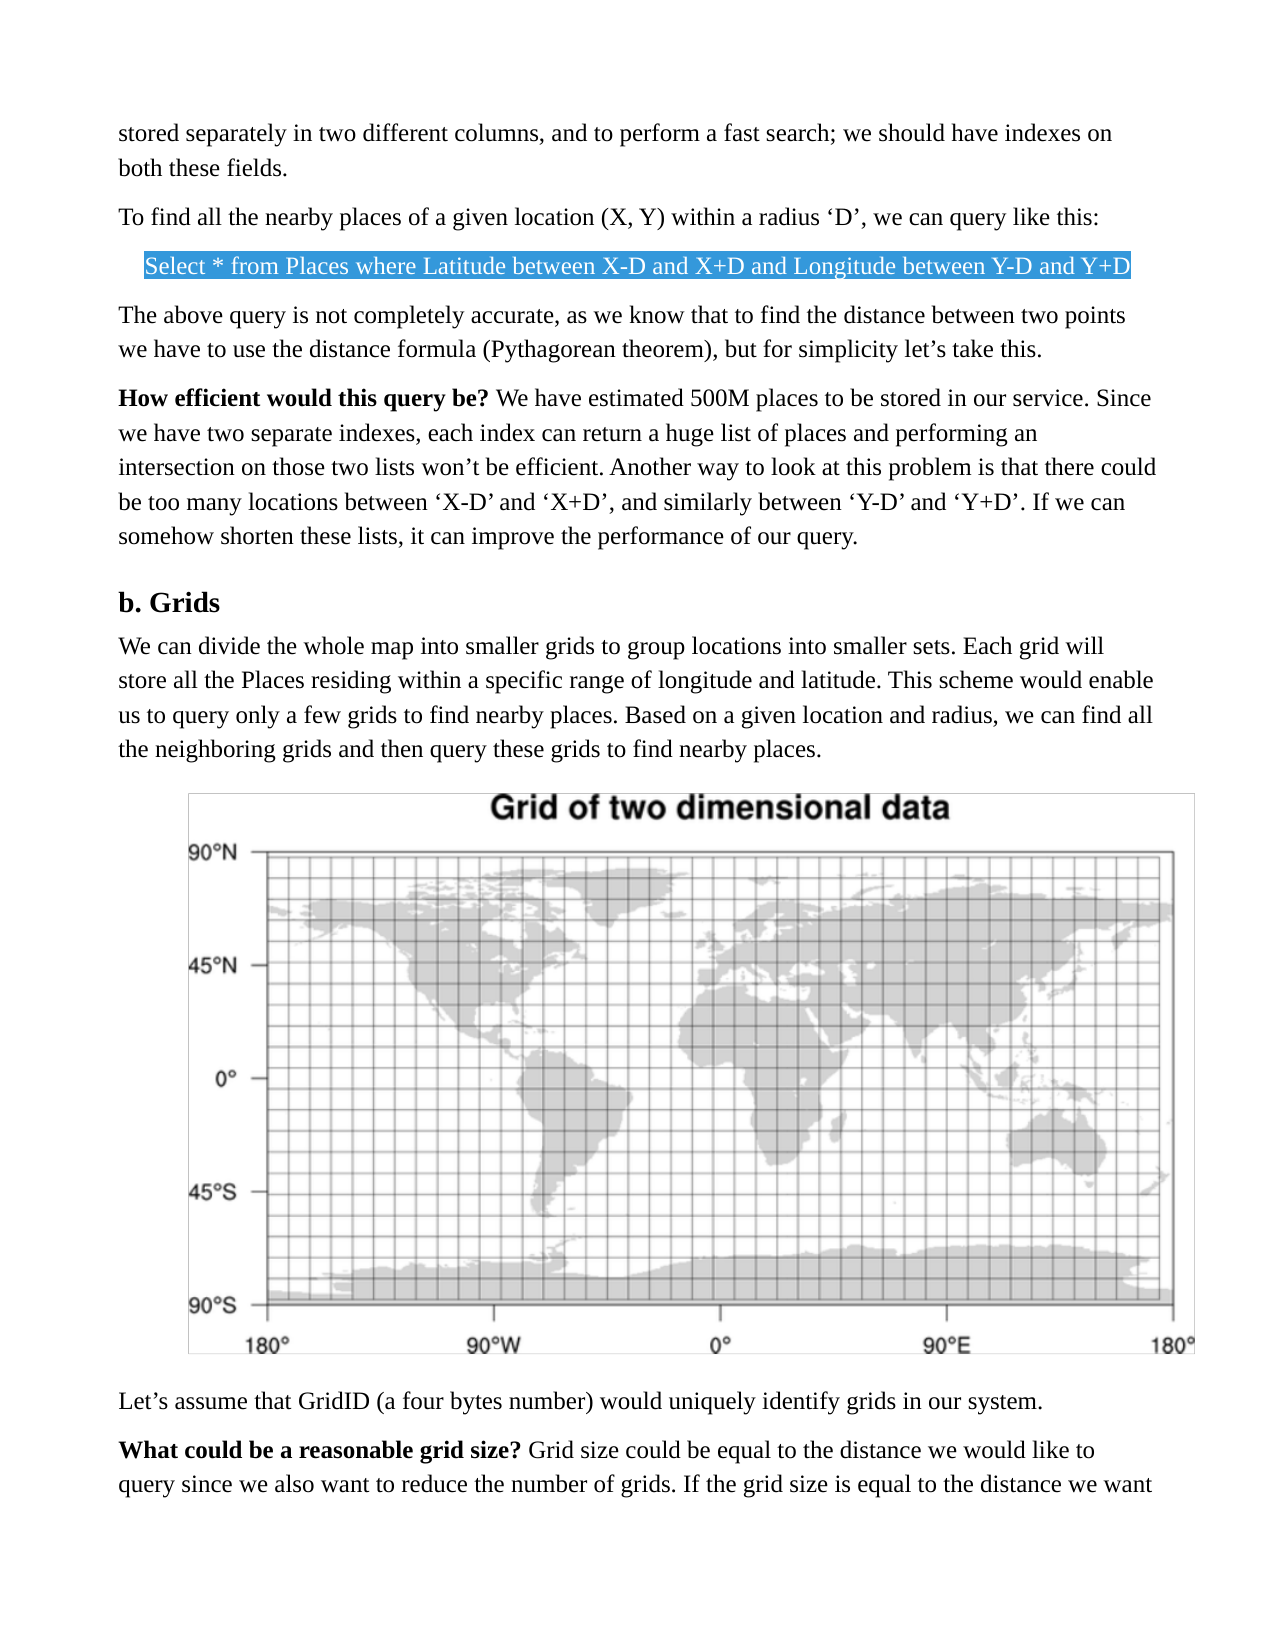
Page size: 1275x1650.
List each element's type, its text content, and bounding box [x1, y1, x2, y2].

text The above query is not completely accurate, as we know that to find the distance between two points we have to use the distance formula (Pythagorean theorem), but for simplicity let’s take this. [118, 300, 1157, 363]
picture [118, 783, 1275, 1361]
text We can divide the whole map into smaller grids to group locations into smaller sets. Each grid will store all the Places residing within a specific range of longitude and latitude. This scheme would enable us to query only a few grids to find nearby places. Based on a given location and radius, we can find all the neighboring grids and then query these grids to find nearby places. [118, 631, 1157, 763]
text Select * from Places where Latitude between X-D and X+D and Longitude between Y-D and Y+D [118, 251, 1157, 279]
text To find all the nearby places of a given location (X, Y) within a radius ‘D’, we can query like this: [118, 202, 1157, 230]
text Let’s assume that GridID (a four bytes number) would uniquely identify grids in our system. [118, 1386, 1157, 1414]
text How efficient would this query be? We have estimated 500M places to be stored in our service. Since we have two separate indexes, each index can return a huge list of places and performing an intersection on those two lists won’t be efficient. Another way to look at this problem is that there could be too many locations between ‘X-D’ and ‘X+D’, and similarly between ‘Y-D’ and ‘Y+D’. If we can somehow shorten these lists, it can improve the performance of our query. [118, 383, 1157, 550]
subtitle b. Grids [118, 585, 1157, 618]
text What could be a reasonable grid size? Grid size could be equal to the distance we would like to query since we also want to reduce the number of grids. If the grid size is equal to the distance we want [118, 1435, 1157, 1498]
text stored separately in two different columns, and to perform a fast search; we should have indexes on both these fields. [118, 118, 1157, 181]
